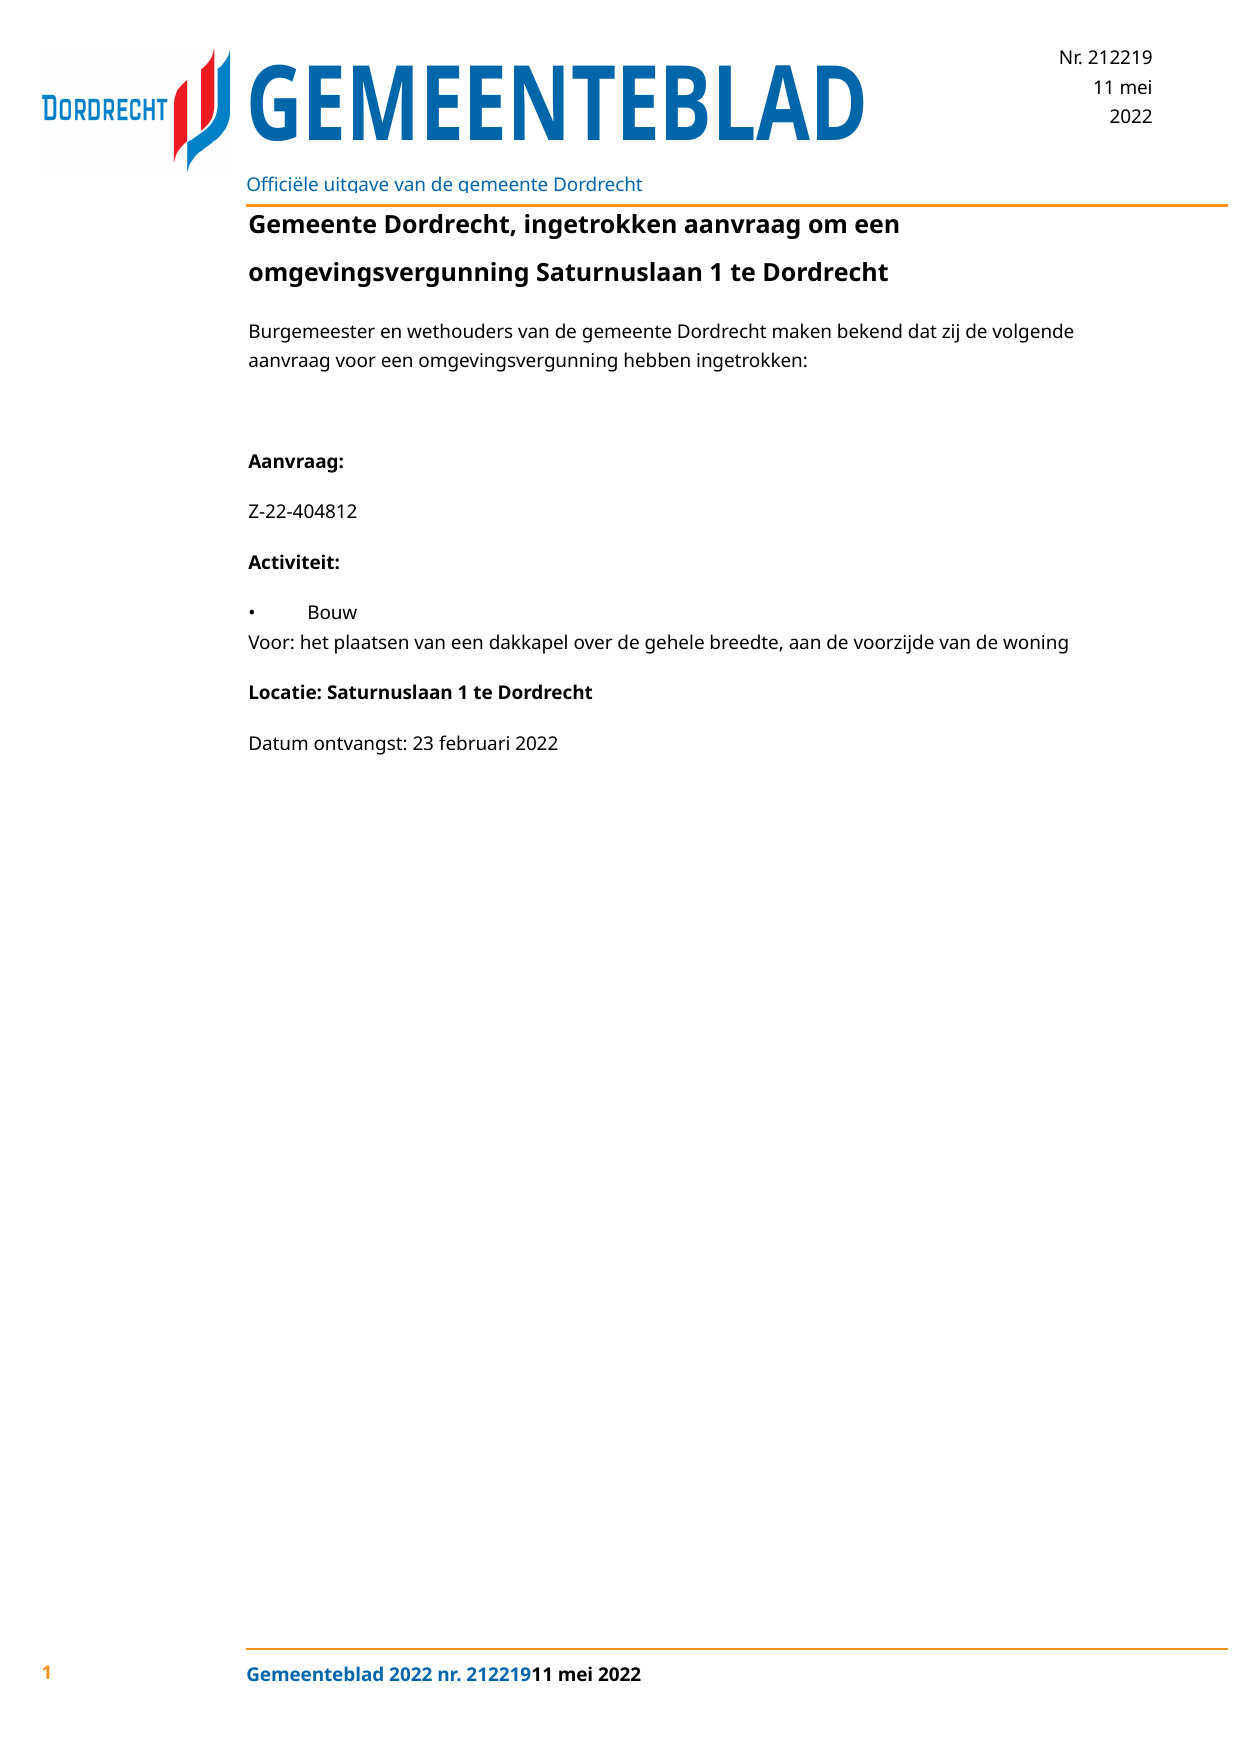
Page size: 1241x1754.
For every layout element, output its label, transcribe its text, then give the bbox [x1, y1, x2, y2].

text Z-22-404812 [248, 499, 1152, 524]
picture [41, 47, 231, 172]
text Datum ontvangst: 23 februari 2022 [248, 730, 1152, 756]
text Burgemeester en wethouders van de gemeente Dordrecht maken bekend dat zij de volgende aanvraag voor een omgevingsvergunning hebben ingetrokken: [248, 318, 1152, 373]
text Voor: het plaatsen van een dakkapel over de gehele breedte, aan de voorzijde van de woning [248, 629, 1152, 655]
text Aanvraag: [248, 448, 1152, 474]
text Activiteit: [248, 549, 1152, 575]
list Bouw [248, 599, 1152, 625]
text Gemeente Dordrecht, ingetrokken aanvraag om een omgevingsvergunning Saturnuslaan 1 te Dordrecht [248, 207, 1152, 288]
text Locatie: Saturnuslaan 1 te Dordrecht [248, 679, 1152, 705]
